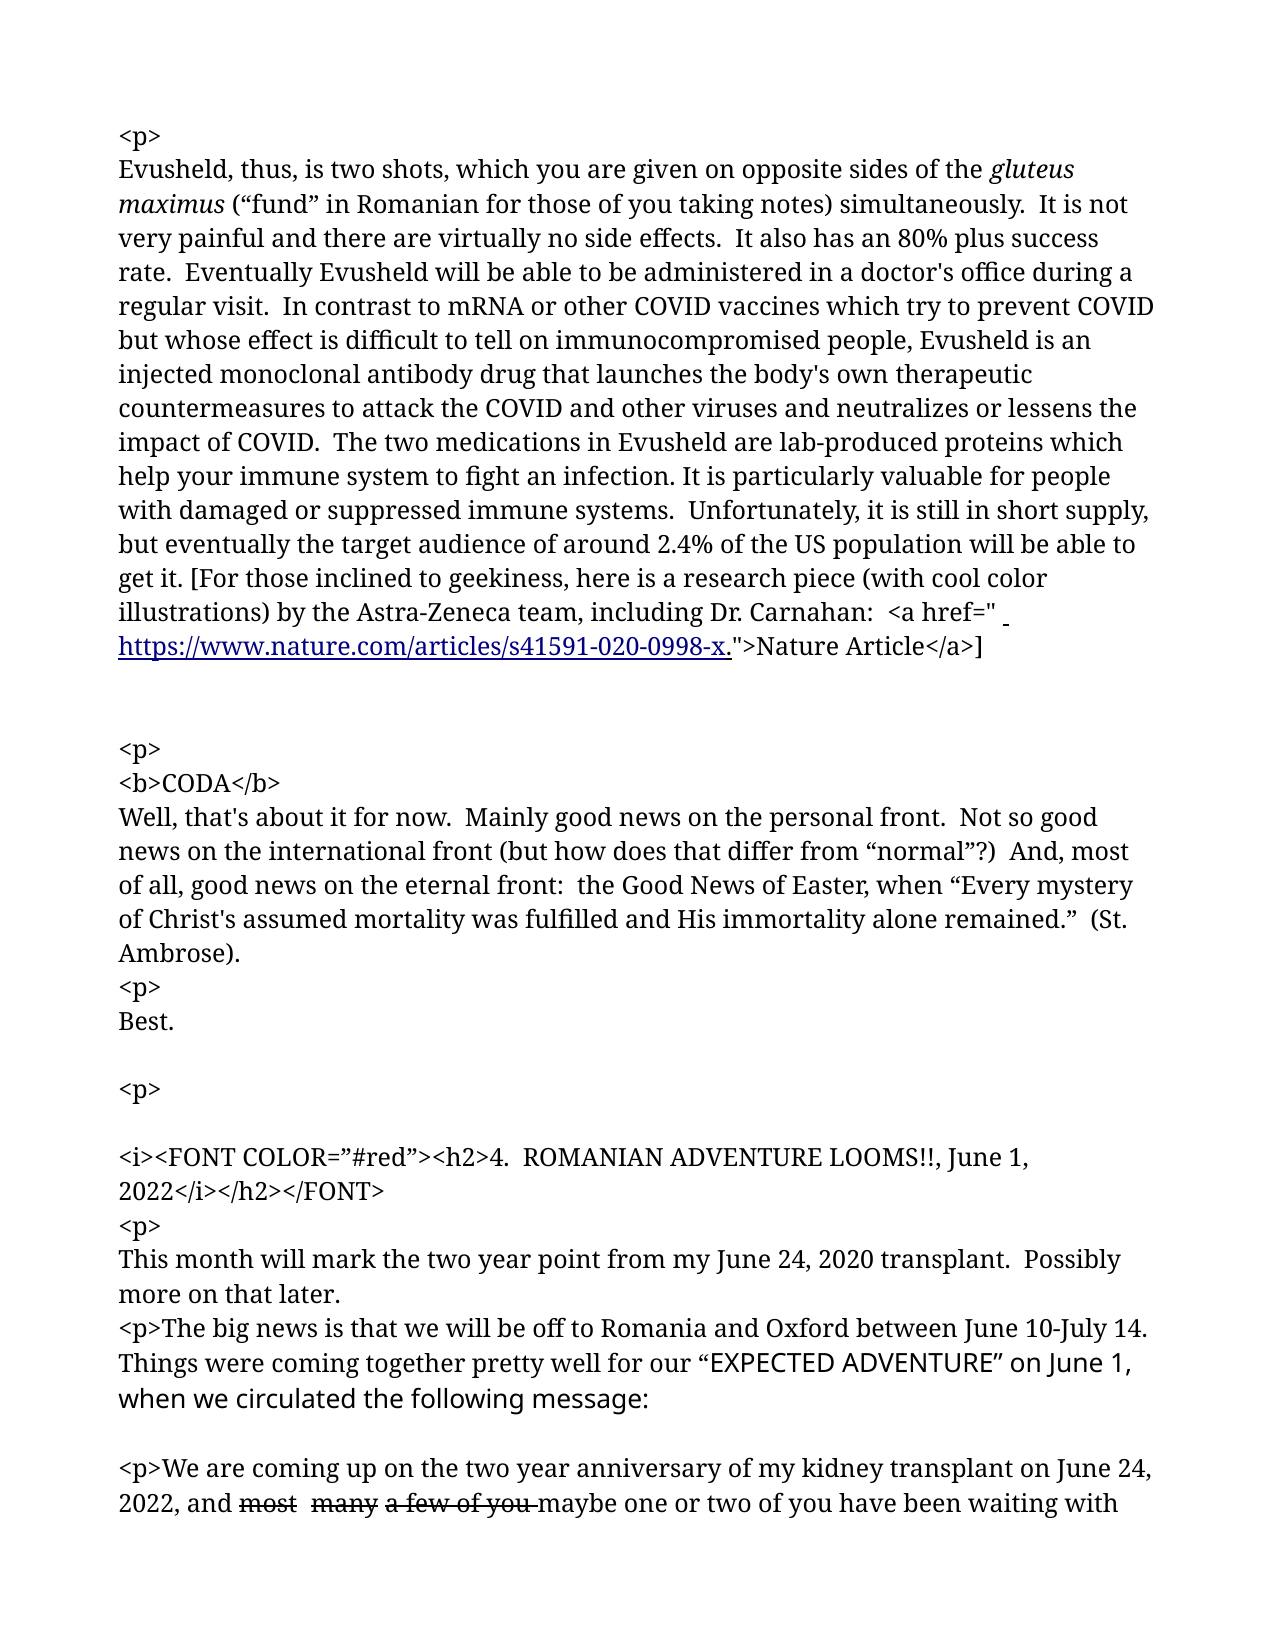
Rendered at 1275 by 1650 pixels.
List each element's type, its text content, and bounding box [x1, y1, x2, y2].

text <p> [118, 970, 1157, 1004]
text Well, that's about it for now. Mainly good news on the personal front. Not so good news on the international front (but how does that differ from “normal”?) And, most of all, good news on the eternal front: the Good News of Easter, when “Every mystery of Christ's assumed mortality was fulfilled and His immortality alone remained.” (St. Ambrose). [118, 799, 1157, 970]
text <p> [118, 1072, 1157, 1106]
text <p> [118, 731, 1157, 765]
text <p>We are coming up on the two year anniversary of my kidney transplant on June 24, 2022, and most many a few of you maybe one or two of you have been waiting with [118, 1450, 1157, 1520]
text Best. [118, 1004, 1157, 1038]
text Evusheld, thus, is two shots, which you are given on opposite sides of the gluteus maximus (“fund” in Romanian for those of you taking notes) simultaneously. It is not very painful and there are virtually no side effects. It also has an 80% plus success rate. Eventually Evusheld will be able to be administered in a doctor's office during a regular visit. In contrast to mRNA or other COVID vaccines which try to prevent COVID but whose effect is difficult to tell on immunocompromised people, Evusheld is an injected monoclonal antibody drug that launches the body's own therapeutic countermeasures to attack the COVID and other viruses and neutralizes or lessens the impact of COVID. The two medications in Evusheld are lab-produced proteins which help your immune system to fight an infection. It is particularly valuable for people with damaged or suppressed immune systems. Unfortunately, it is still in short supply, but eventually the target audience of around 2.4% of the US population will be able to get it. [For those inclined to geekiness, here is a research piece (with cool color illustrations) by the Astra-Zeneca team, including Dr. Carnahan: <a href=" https://www.nature.com/articles/s41591-020-0998-x.">Nature Article</a>] [118, 152, 1157, 663]
text <b>CODA</b> [118, 765, 1157, 799]
text <p> [118, 118, 1157, 152]
text <p>The big news is that we will be off to Romania and Oxford between June 10-July 14. Things were coming together pretty well for our “EXPECTED ADVENTURE” on June 1, when we circulated the following message: [118, 1310, 1157, 1416]
text This month will mark the two year point from my June 24, 2020 transplant. Possibly more on that later. [118, 1242, 1157, 1310]
text <i><FONT COLOR=”#red”><h2>4. ROMANIAN ADVENTURE LOOMS!!, June 1, 2022</i></h2></FONT> [118, 1140, 1157, 1208]
text <p> [118, 1208, 1157, 1242]
